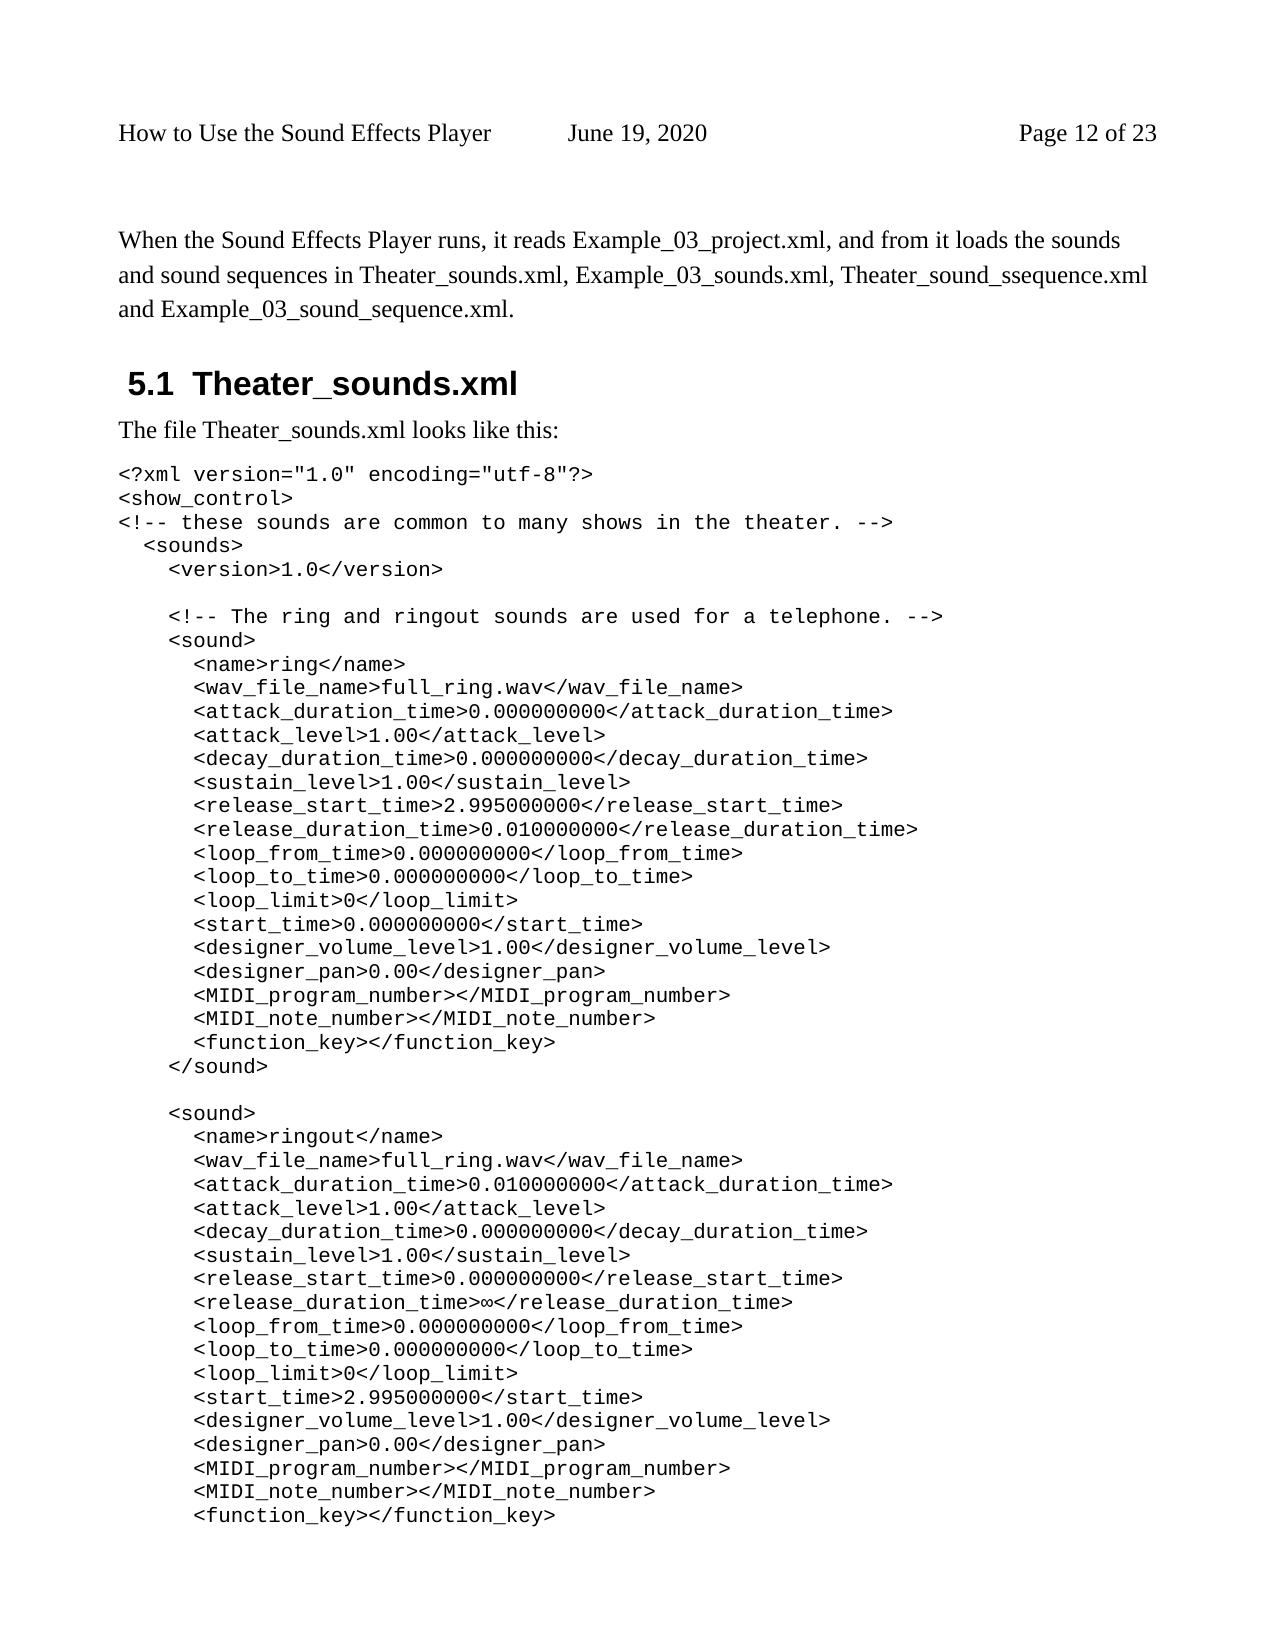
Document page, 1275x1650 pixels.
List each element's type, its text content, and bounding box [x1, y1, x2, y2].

text <wav_file_name>full_ring.wav</wav_file_name> [118, 1150, 1157, 1174]
text <sounds> [118, 535, 1157, 559]
text <decay_duration_time>0.000000000</decay_duration_time> [118, 748, 1157, 772]
text <sound> [118, 1103, 1157, 1127]
text <release_duration_time>0.010000000</release_duration_time> [118, 819, 1157, 843]
text <attack_duration_time>0.000000000</attack_duration_time> [118, 701, 1157, 724]
text <MIDI_note_number></MIDI_note_number> [118, 1008, 1157, 1032]
text <name>ring</name> [118, 654, 1157, 677]
text <sustain_level>1.00</sustain_level> [118, 772, 1157, 796]
text <decay_duration_time>0.000000000</decay_duration_time> [118, 1221, 1157, 1245]
text <name>ringout</name> [118, 1127, 1157, 1150]
text <designer_volume_level>1.00</designer_volume_level> [118, 1410, 1157, 1434]
text <!-- these sounds are common to many shows in the theater. --> [118, 512, 1157, 535]
text <show_control> [118, 488, 1157, 512]
text The file Theater_sounds.xml looks like this: [118, 415, 1157, 444]
text </sound> [118, 1056, 1157, 1079]
text <sound> [118, 630, 1157, 654]
text <loop_to_time>0.000000000</loop_to_time> [118, 866, 1157, 890]
text <wav_file_name>full_ring.wav</wav_file_name> [118, 677, 1157, 701]
text <?xml version="1.0" encoding="utf-8"?> [118, 464, 1157, 488]
text <loop_limit>0</loop_limit> [118, 890, 1157, 914]
text <release_start_time>0.000000000</release_start_time> [118, 1268, 1157, 1292]
text <function_key></function_key> [118, 1032, 1157, 1056]
text <release_start_time>2.995000000</release_start_time> [118, 796, 1157, 819]
text <attack_level>1.00</attack_level> [118, 724, 1157, 748]
text <loop_from_time>0.000000000</loop_from_time> [118, 1316, 1157, 1339]
text <!-- The ring and ringout sounds are used for a telephone. --> [118, 606, 1157, 630]
text <loop_to_time>0.000000000</loop_to_time> [118, 1339, 1157, 1363]
text <function_key></function_key> [118, 1505, 1157, 1528]
text <start_time>0.000000000</start_time> [118, 914, 1157, 937]
text <MIDI_program_number></MIDI_program_number> [118, 985, 1157, 1008]
text <MIDI_note_number></MIDI_note_number> [118, 1481, 1157, 1505]
text <sustain_level>1.00</sustain_level> [118, 1245, 1157, 1268]
text <designer_pan>0.00</designer_pan> [118, 961, 1157, 985]
text <version>1.0</version> [118, 559, 1157, 583]
text <loop_from_time>0.000000000</loop_from_time> [118, 843, 1157, 866]
text <designer_volume_level>1.00</designer_volume_level> [118, 937, 1157, 961]
text <attack_duration_time>0.010000000</attack_duration_time> [118, 1174, 1157, 1197]
text When the Sound Effects Player runs, it reads Example_03_project.xml, and from it loads the sounds and sound sequences in Theater_sounds.xml, Example_03_sounds.xml, Theater_sound_ssequence.xml and Example_03_sound_sequence.xml. [118, 225, 1157, 323]
subtitle Theater_sounds.xml [118, 364, 1157, 403]
text <MIDI_program_number></MIDI_program_number> [118, 1458, 1157, 1481]
text <attack_level>1.00</attack_level> [118, 1197, 1157, 1221]
text <designer_pan>0.00</designer_pan> [118, 1434, 1157, 1458]
text <loop_limit>0</loop_limit> [118, 1363, 1157, 1387]
text <release_duration_time>∞</release_duration_time> [118, 1292, 1157, 1316]
text <start_time>2.995000000</start_time> [118, 1387, 1157, 1410]
